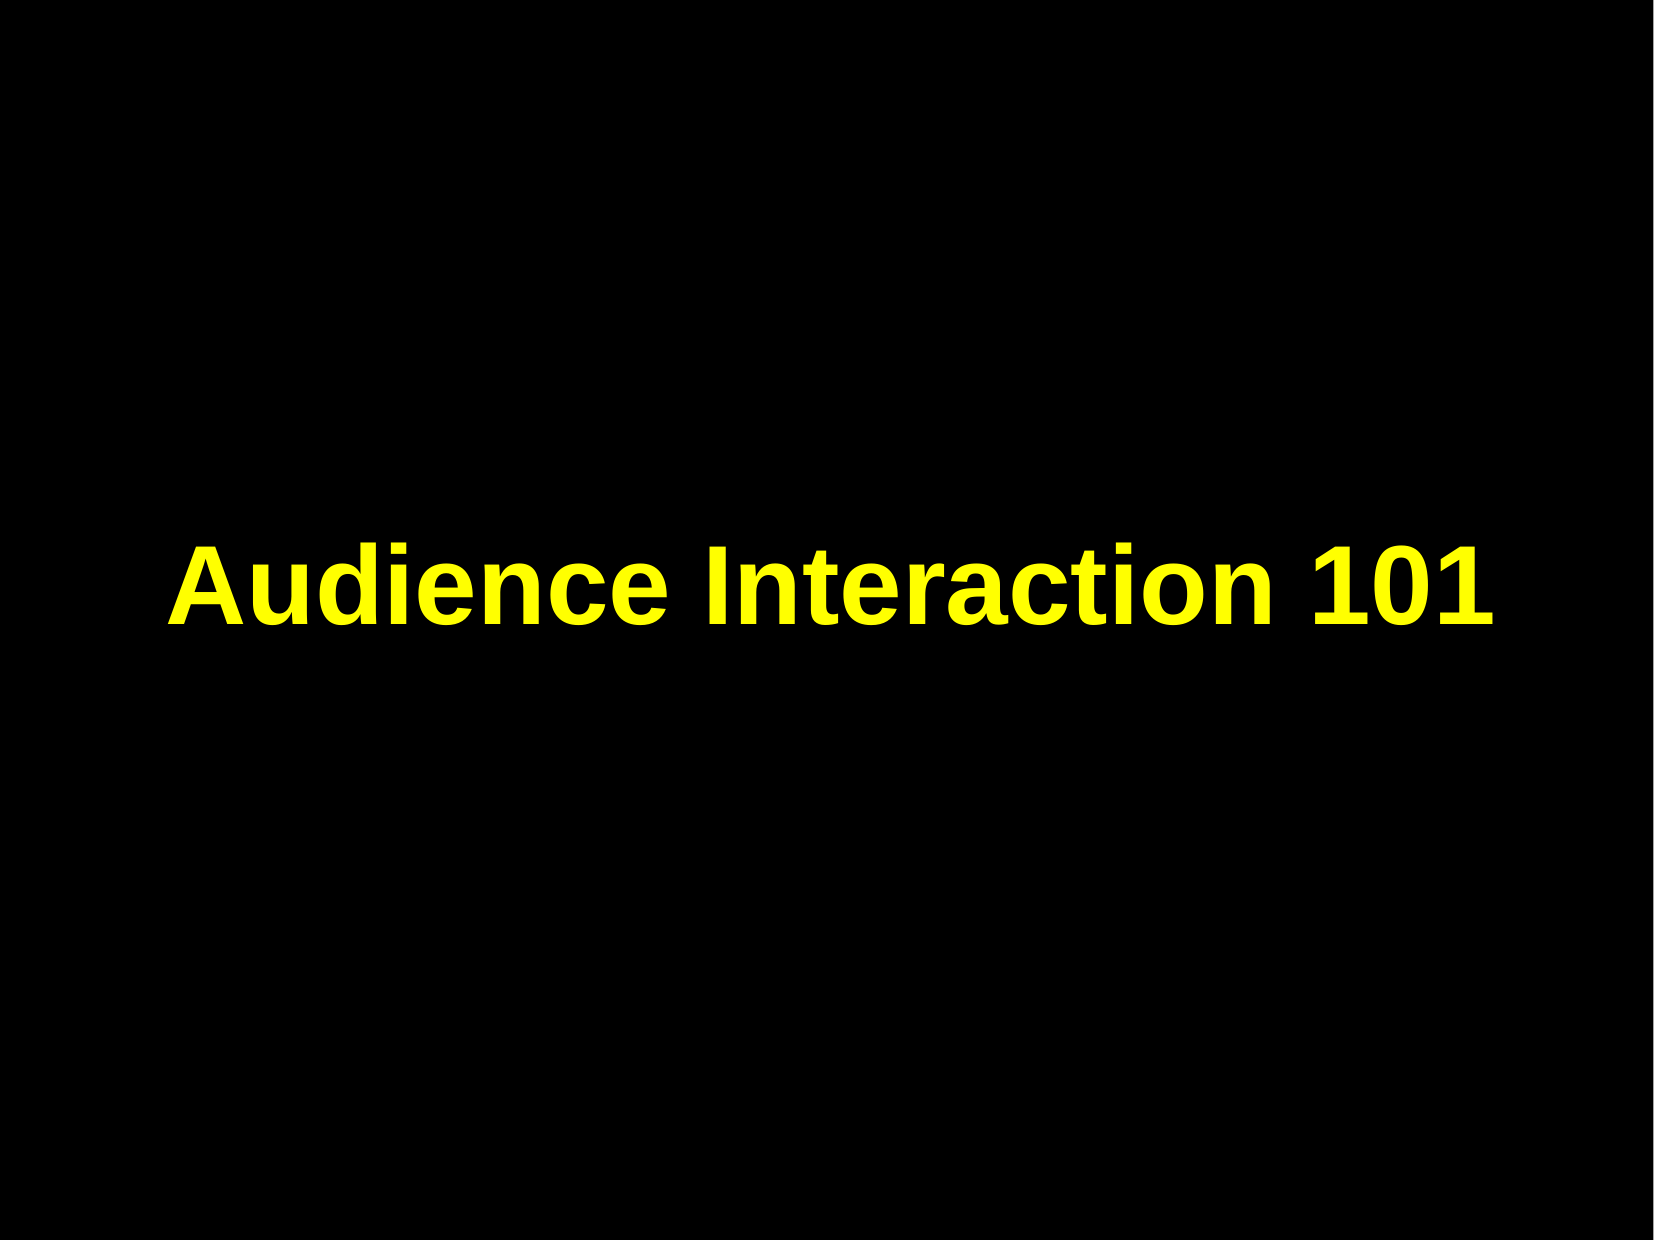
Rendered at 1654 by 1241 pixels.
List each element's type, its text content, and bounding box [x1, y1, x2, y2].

title Audience Interaction 101 [86, 481, 1576, 689]
